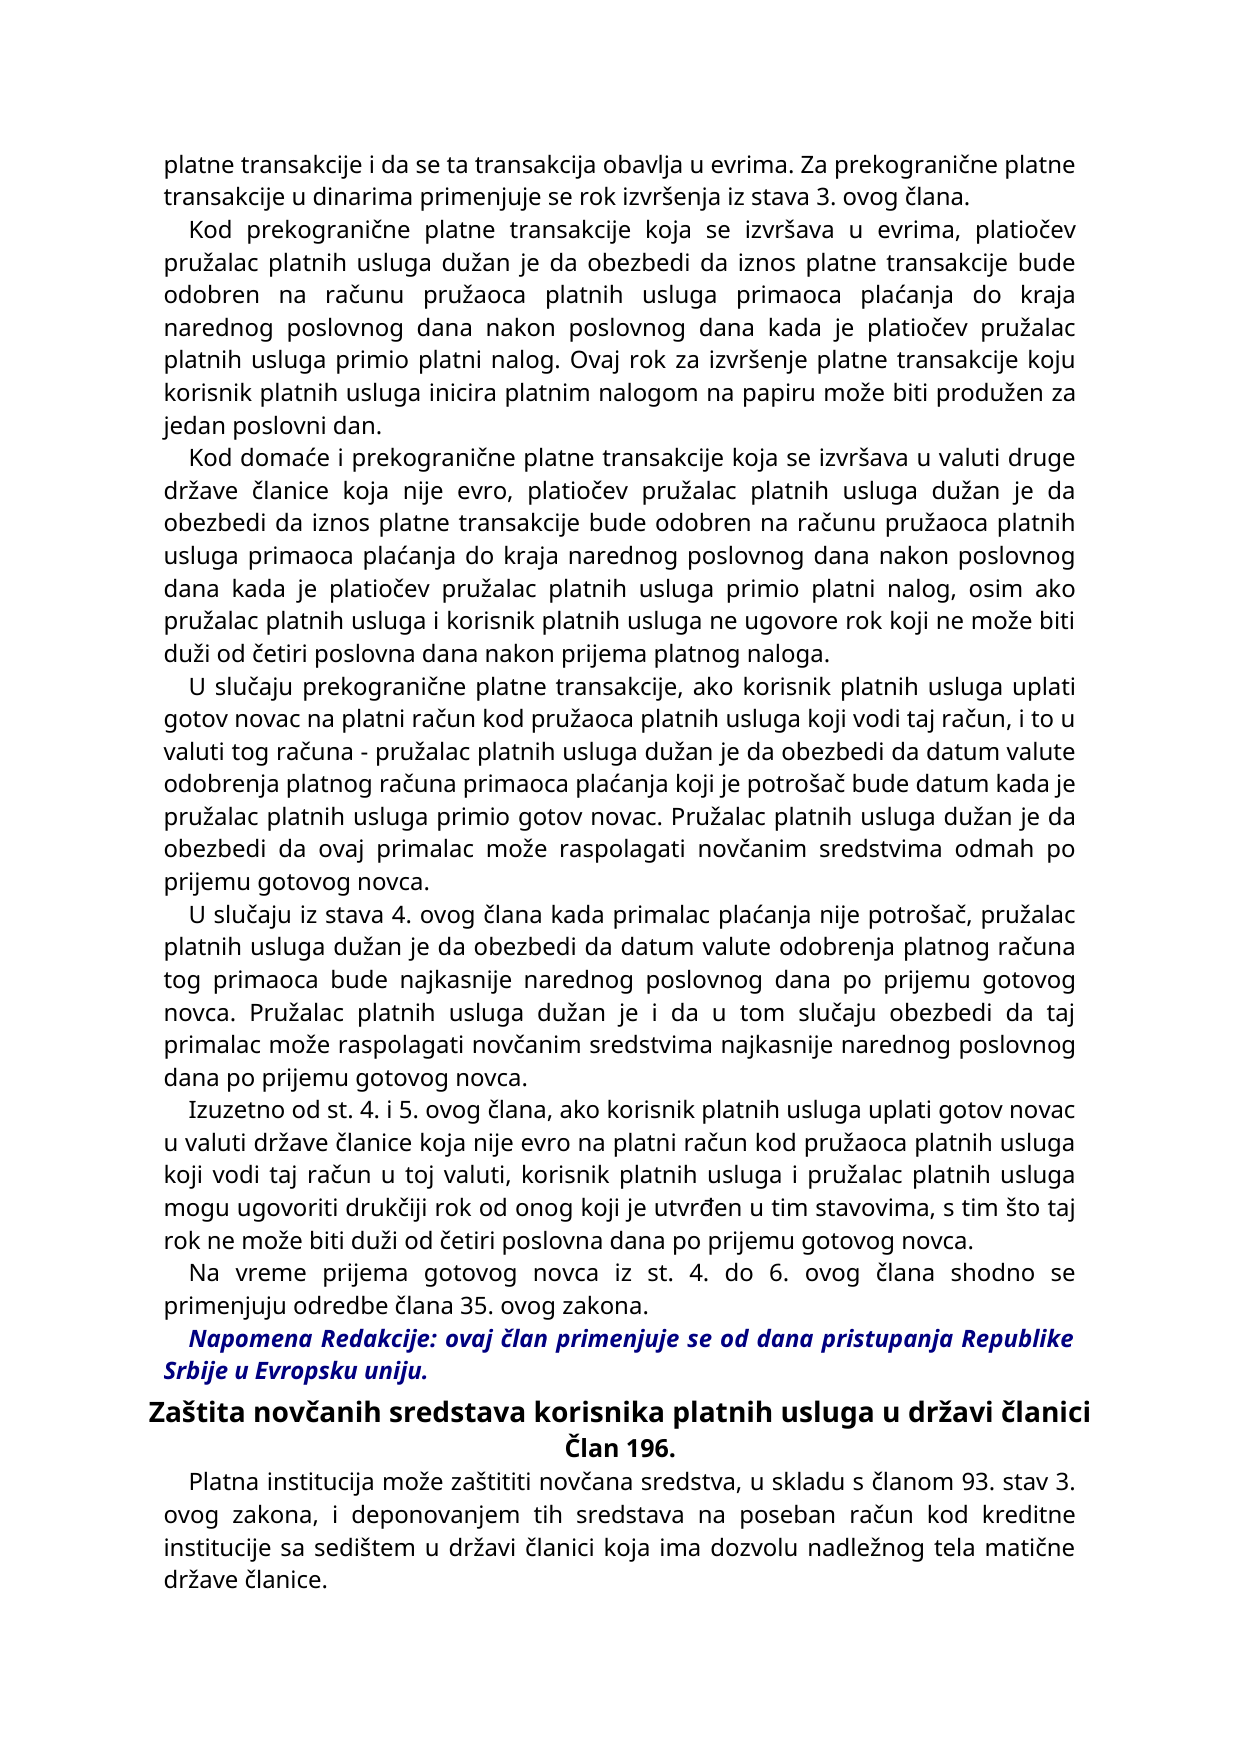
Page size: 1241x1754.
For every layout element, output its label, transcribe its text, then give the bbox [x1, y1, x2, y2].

text Kod prekogranične platne transakcije koja se izvršava u evrima, platiočev pružalac platnih usluga dužan je da obezbedi da iznos platne transakcije bude odobren na računu pružaoca platnih usluga primaoca plaćanja do kraja narednog poslovnog dana nakon poslovnog dana kada je platiočev pružalac platnih usluga primio platni nalog. Ovaj rok za izvršenje platne transakcije koju korisnik platnih usluga inicira platnim nalogom na papiru može biti produžen za jedan poslovni dan. [163, 213, 1077, 441]
text Kod domaće i prekogranične platne transakcije koja se izvršava u valuti druge države članice koja nije evro, platiočev pružalac platnih usluga dužan je da obezbedi da iznos platne transakcije bude odobren na računu pružaoca platnih usluga primaoca plaćanja do kraja narednog poslovnog dana nakon poslovnog dana kada je platiočev pružalac platnih usluga primio platni nalog, osim ako pružalac platnih usluga i korisnik platnih usluga ne ugovore rok koji ne može biti duži od četiri poslovna dana nakon prijema platnog naloga. [163, 441, 1077, 669]
text Zaštita novčanih sredstava korisnika platnih usluga u državi članici [148, 1393, 1093, 1431]
text Na vreme prijema gotovog novca iz st. 4. do 6. ovog člana shodno se primenjuju odredbe člana 35. ovog zakona. [163, 1256, 1077, 1321]
text Izuzetno od st. 4. i 5. ovog člana, ako korisnik platnih usluga uplati gotov novac u valuti države članice koja nije evro na platni račun kod pružaoca platnih usluga koji vodi taj račun u toj valuti, korisnik platnih usluga i pružalac platnih usluga mogu ugovoriti drukčiji rok od onog koji je utvrđen u tim stavovima, s tim što taj rok ne može biti duži od četiri poslovna dana po prijemu gotovog novca. [163, 1093, 1077, 1256]
text Napomena Redakcije: ovaj član primenjuje se od dana pristupanja Republike Srbije u Evropsku uniju. [163, 1321, 1077, 1387]
text U slučaju prekogranične platne transakcije, ako korisnik platnih usluga uplati gotov novac na platni račun kod pružaoca platnih usluga koji vodi taj račun, i to u valuti tog računa - pružalac platnih usluga dužan je da obezbedi da datum valute odobrenja platnog računa primaoca plaćanja koji je potrošač bude datum kada je pružalac platnih usluga primio gotov novac. Pružalac platnih usluga dužan je da obezbedi da ovaj primalac može raspolagati novčanim sredstvima odmah po prijemu gotovog novca. [163, 669, 1077, 897]
text platne transakcije i da se ta transakcija obavlja u evrima. Za prekogranične platne transakcije u dinarima primenjuje se rok izvršenja iz stava 3. ovog člana. [163, 148, 1077, 213]
text Platna institucija može zaštititi novčana sredstva, u skladu s članom 93. stav 3. ovog zakona, i deponovanjem tih sredstava na poseban račun kod kreditne institucije sa sedištem u državi članici koja ima dozvolu nadležnog tela matične države članice. [163, 1465, 1077, 1596]
text U slučaju iz stava 4. ovog člana kada primalac plaćanja nije potrošač, pružalac platnih usluga dužan je da obezbedi da datum valute odobrenja platnog računa tog primaoca bude najkasnije narednog poslovnog dana po prijemu gotovog novca. Pružalac platnih usluga dužan je i da u tom slučaju obezbedi da taj primalac može raspolagati novčanim sredstvima najkasnije narednog poslovnog dana po prijemu gotovog novca. [163, 897, 1077, 1093]
text Član 196. [148, 1431, 1093, 1465]
